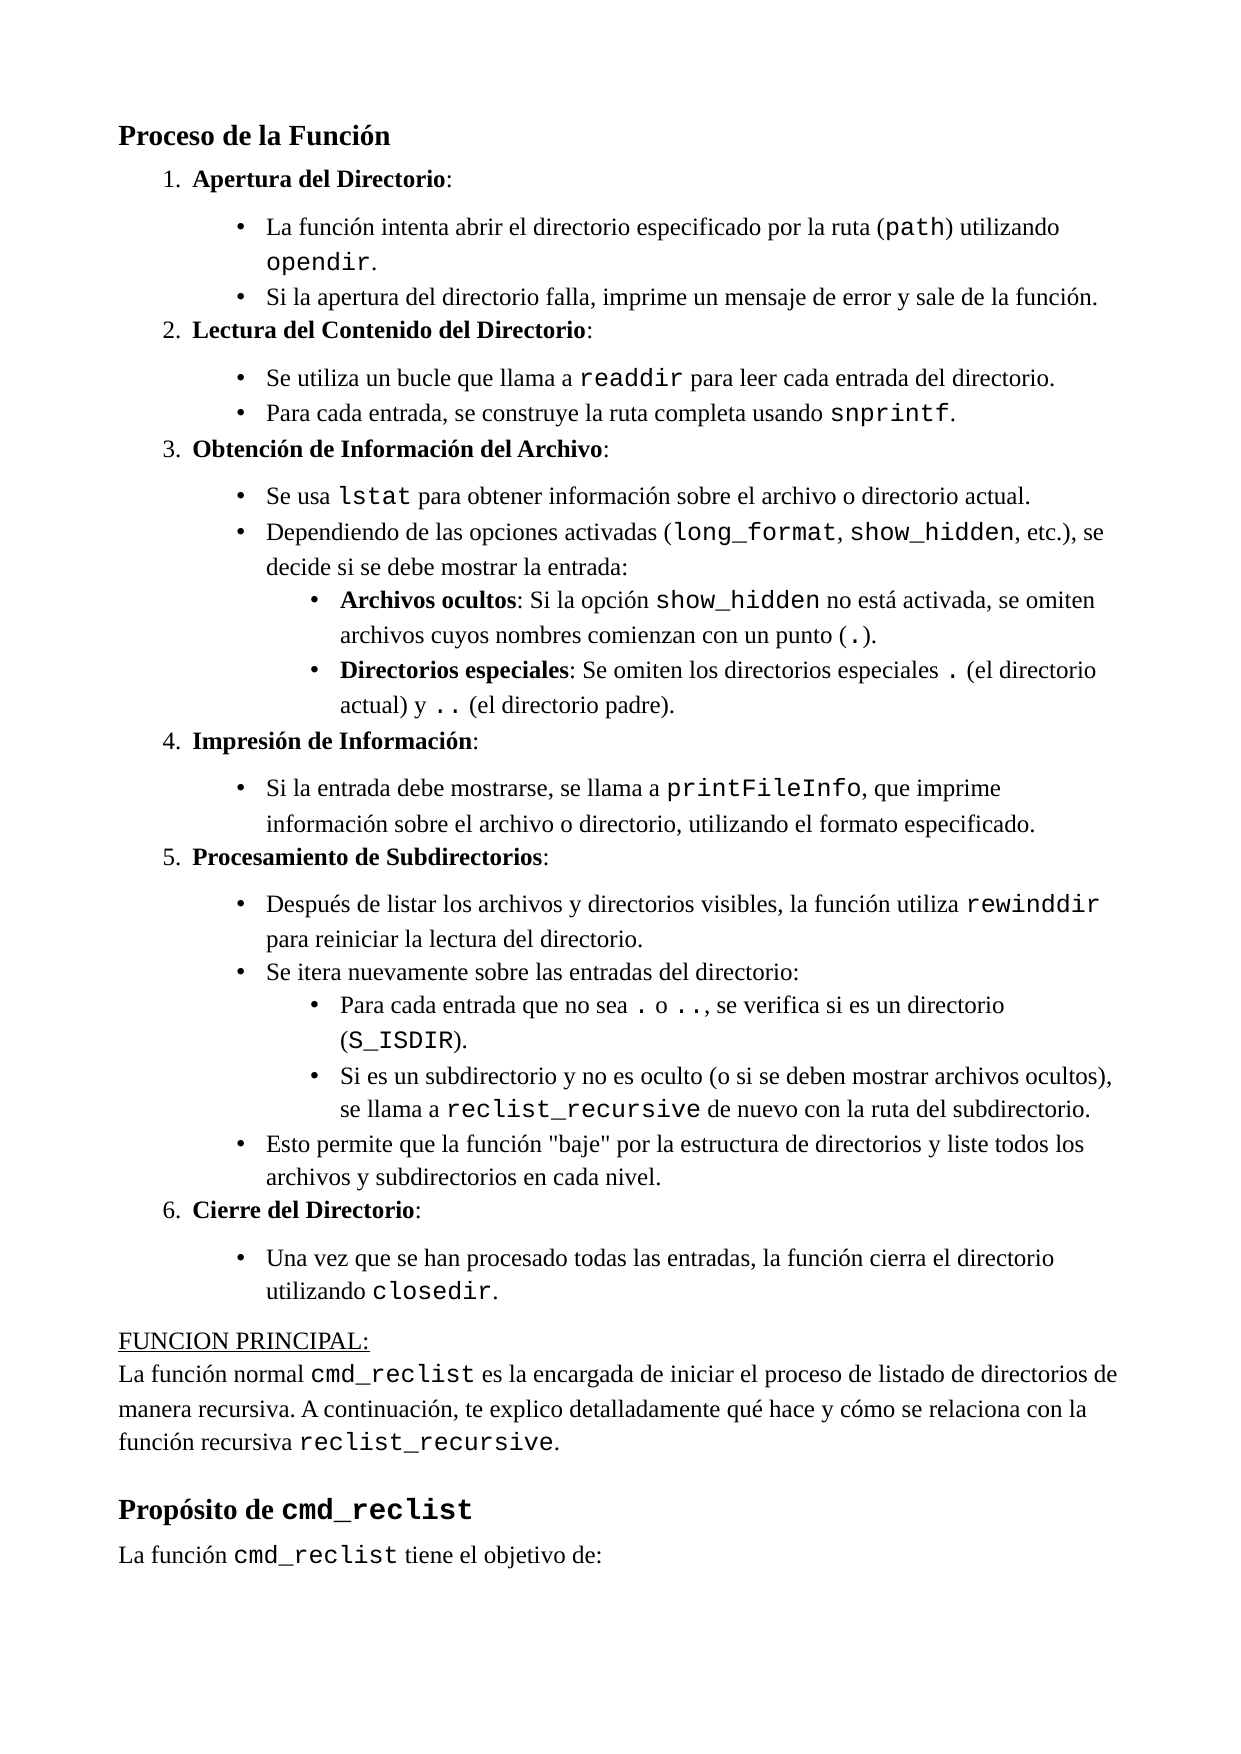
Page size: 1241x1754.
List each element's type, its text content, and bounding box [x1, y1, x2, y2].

list Para cada entrada, se construye la ruta completa usando snprintf. [236, 398, 1122, 429]
list La función intenta abrir el directorio especificado por la ruta (path) utilizando opendir. [236, 212, 1122, 278]
list Se itera nuevamente sobre las entradas del directorio: [236, 957, 1122, 986]
list Si la entrada debe mostrarse, se llama a printFileInfo, que imprime información sobre el archivo o directorio, utilizando el formato especificado. [236, 773, 1122, 837]
text La función cmd_reclist tiene el objetivo de: [118, 1540, 1122, 1571]
list Procesamiento de Subdirectorios: [162, 842, 1122, 870]
list Esto permite que la función "baje" por la estructura de directorios y liste todos los archivos y subdirectorios en cada nivel. [236, 1129, 1122, 1191]
list Una vez que se han procesado todas las entradas, la función cierra el directorio utilizando closedir. [236, 1243, 1122, 1307]
list Apertura del Directorio: [162, 164, 1122, 193]
list Después de listar los archivos y directorios visibles, la función utiliza rewinddir para reiniciar la lectura del directorio. [236, 889, 1122, 953]
list Lectura del Contenido del Directorio: [162, 315, 1122, 344]
list Se utiliza un bucle que llama a readdir para leer cada entrada del directorio. [236, 363, 1122, 394]
list Cierre del Directorio: [162, 1195, 1122, 1224]
list Dependiendo de las opciones activadas (long_format, show_hidden, etc.), se decide si se debe mostrar la entrada: [236, 517, 1122, 581]
list Archivos ocultos: Si la opción show_hidden no está activada, se omiten archivos cuyos nombres comienzan con un punto (.). [310, 585, 1122, 651]
subtitle Proceso de la Función [118, 118, 1122, 152]
list Si la apertura del directorio falla, imprime un mensaje de error y sale de la función. [236, 282, 1122, 311]
text FUNCION PRINCIPAL: La función normal cmd_reclist es la encargada de iniciar el proceso de listado de directorios de manera recursiva. A continuación, te explico detalladamente qué hace y cómo se relaciona con la función recursiva reclist_recursive. [118, 1326, 1122, 1458]
list Si es un subdirectorio y no es oculto (o si se deben mostrar archivos ocultos), se llama a reclist_recursive de nuevo con la ruta del subdirectorio. [310, 1061, 1122, 1125]
list Impresión de Información: [162, 726, 1122, 755]
list Obtención de Información del Archivo: [162, 434, 1122, 462]
list Directorios especiales: Se omiten los directorios especiales . (el directorio actual) y .. (el directorio padre). [310, 655, 1122, 721]
subtitle Propósito de cmd_reclist [118, 1492, 1122, 1528]
list Se usa lstat para obtener información sobre el archivo o directorio actual. [236, 481, 1122, 512]
list Para cada entrada que no sea . o .., se verifica si es un directorio (S_ISDIR). [310, 990, 1122, 1056]
